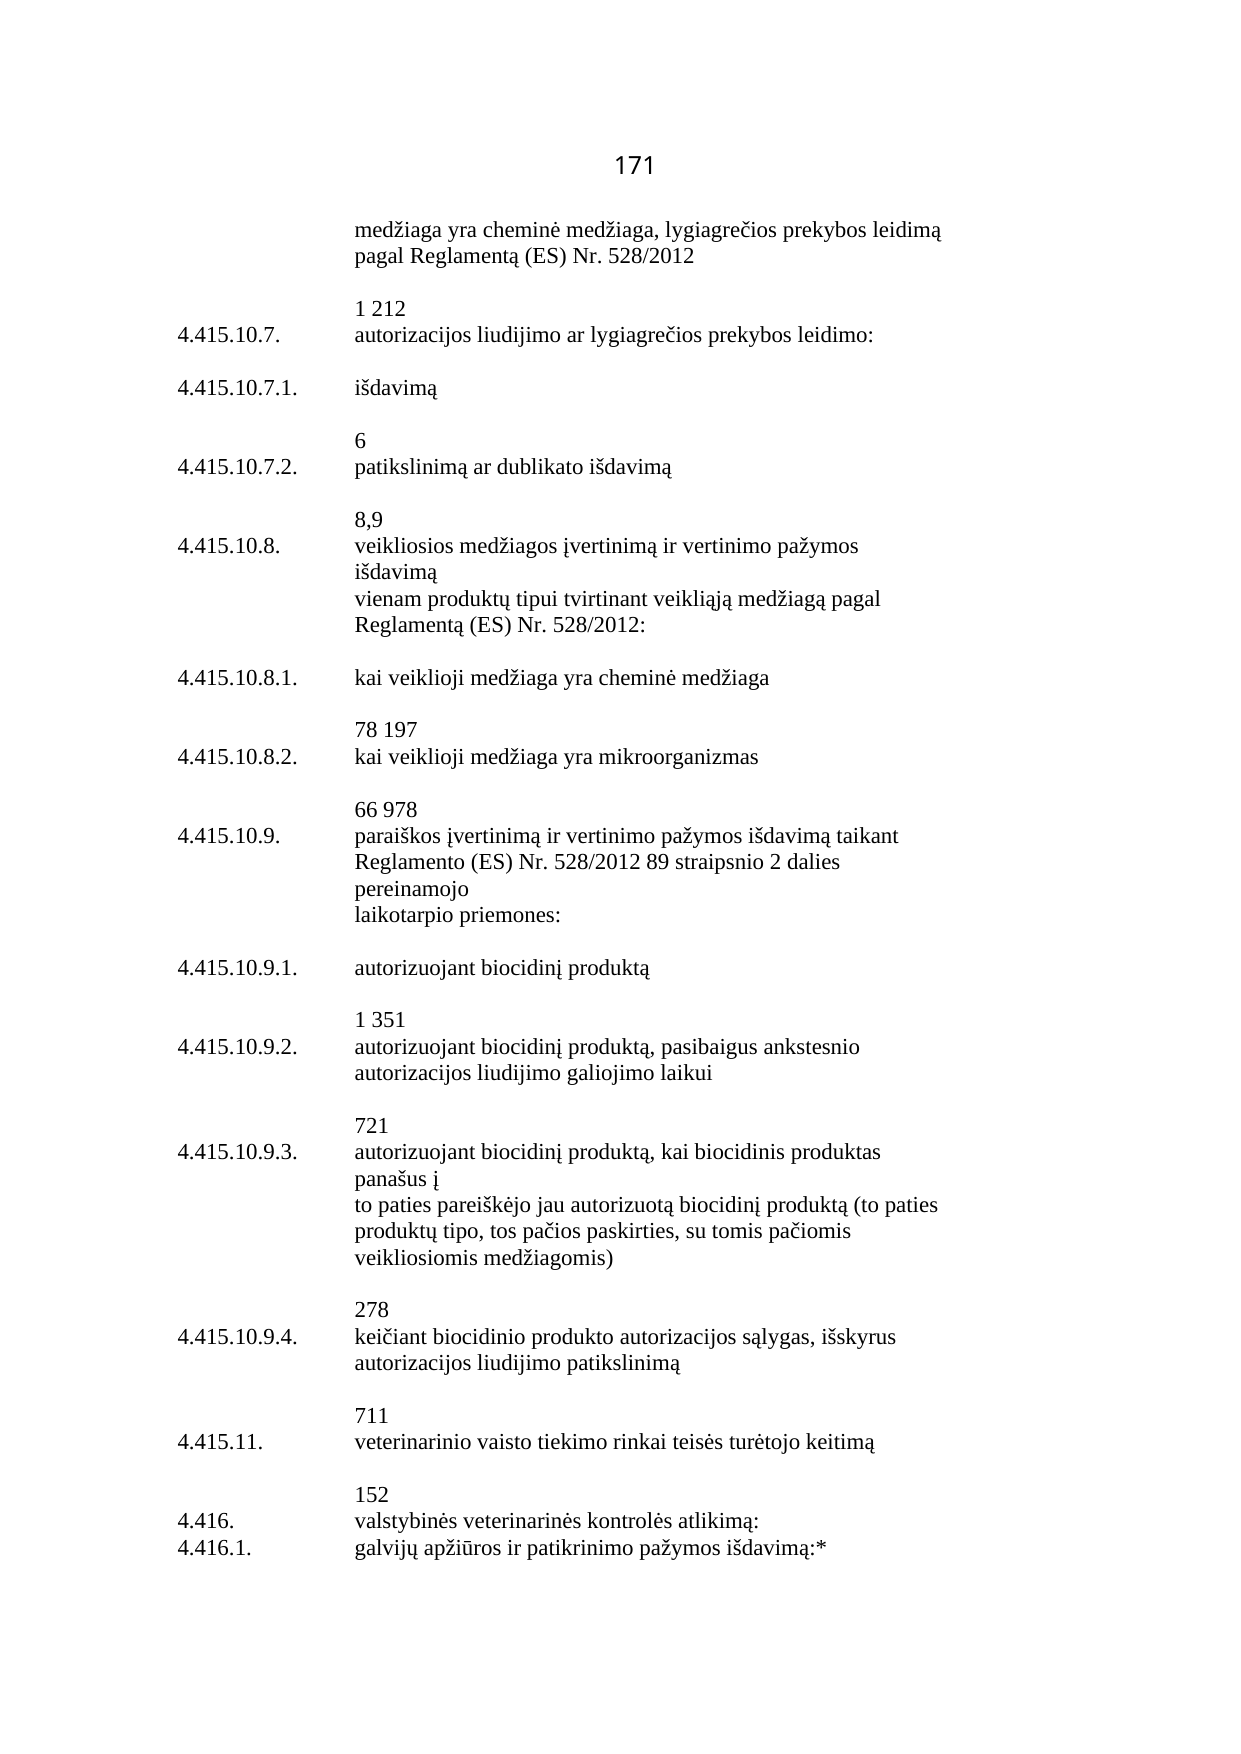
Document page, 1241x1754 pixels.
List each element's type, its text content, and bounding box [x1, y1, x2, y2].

text vienam produktų tipui tvirtinant veikliąją medžiagą pagal [354, 585, 945, 611]
text autorizacijos liudijimo patikslinimą 711 [354, 1349, 945, 1428]
text 4.415.11. veterinarinio vaisto tiekimo rinkai teisės turėtojo keitimą 152 [177, 1428, 945, 1507]
text 4.415.10.8. veikliosios medžiagos įvertinimą ir vertinimo pažymos išdavimą [177, 532, 945, 585]
text 4.415.10.8.2. kai veiklioji medžiaga yra mikroorganizmas 66 978 [177, 743, 945, 822]
text veikliosiomis medžiagomis) 278 [354, 1244, 945, 1323]
text produktų tipo, tos pačios paskirties, su tomis pačiomis [354, 1217, 945, 1244]
text 4.415.10.8.1. kai veiklioji medžiaga yra cheminė medžiaga 78 197 [177, 664, 945, 743]
text autorizacijos liudijimo galiojimo laikui 721 [354, 1059, 945, 1138]
text Reglamentą (ES) Nr. 528/2012: [354, 611, 945, 664]
text 4.415.10.9.3. autorizuojant biocidinį produktą, kai biocidinis produktas panašus į [177, 1138, 945, 1191]
text 4.415.10.7. autorizacijos liudijimo ar lygiagrečios prekybos leidimo: [177, 321, 945, 374]
text medžiaga yra cheminė medžiaga, lygiagrečios prekybos leidimą [354, 216, 945, 242]
text 4.415.10.9.2. autorizuojant biocidinį produktą, pasibaigus ankstesnio [177, 1033, 945, 1059]
text 4.415.10.7.1. išdavimą 6 [177, 374, 945, 453]
text 4.415.10.9. paraiškos įvertinimą ir vertinimo pažymos išdavimą taikant [177, 822, 945, 848]
text 4.415.10.7.2. patikslinimą ar dublikato išdavimą 8,9 [177, 453, 945, 532]
text 4.416.1. galvijų apžiūros ir patikrinimo pažymos išdavimą:* [177, 1533, 1107, 1560]
text laikotarpio priemones: [354, 901, 945, 954]
text 4.415.10.9.1. autorizuojant biocidinį produktą 1 351 [177, 954, 945, 1033]
text 4.415.10.9.4. keičiant biocidinio produkto autorizacijos sąlygas, išskyrus [177, 1323, 945, 1349]
text Reglamento (ES) Nr. 528/2012 89 straipsnio 2 dalies pereinamojo [354, 848, 945, 901]
text 4.416. valstybinės veterinarinės kontrolės atlikimą: [177, 1507, 1107, 1533]
text pagal Reglamentą (ES) Nr. 528/2012 1 212 [354, 242, 945, 321]
text to paties pareiškėjo jau autorizuotą biocidinį produktą (to paties [354, 1191, 945, 1217]
